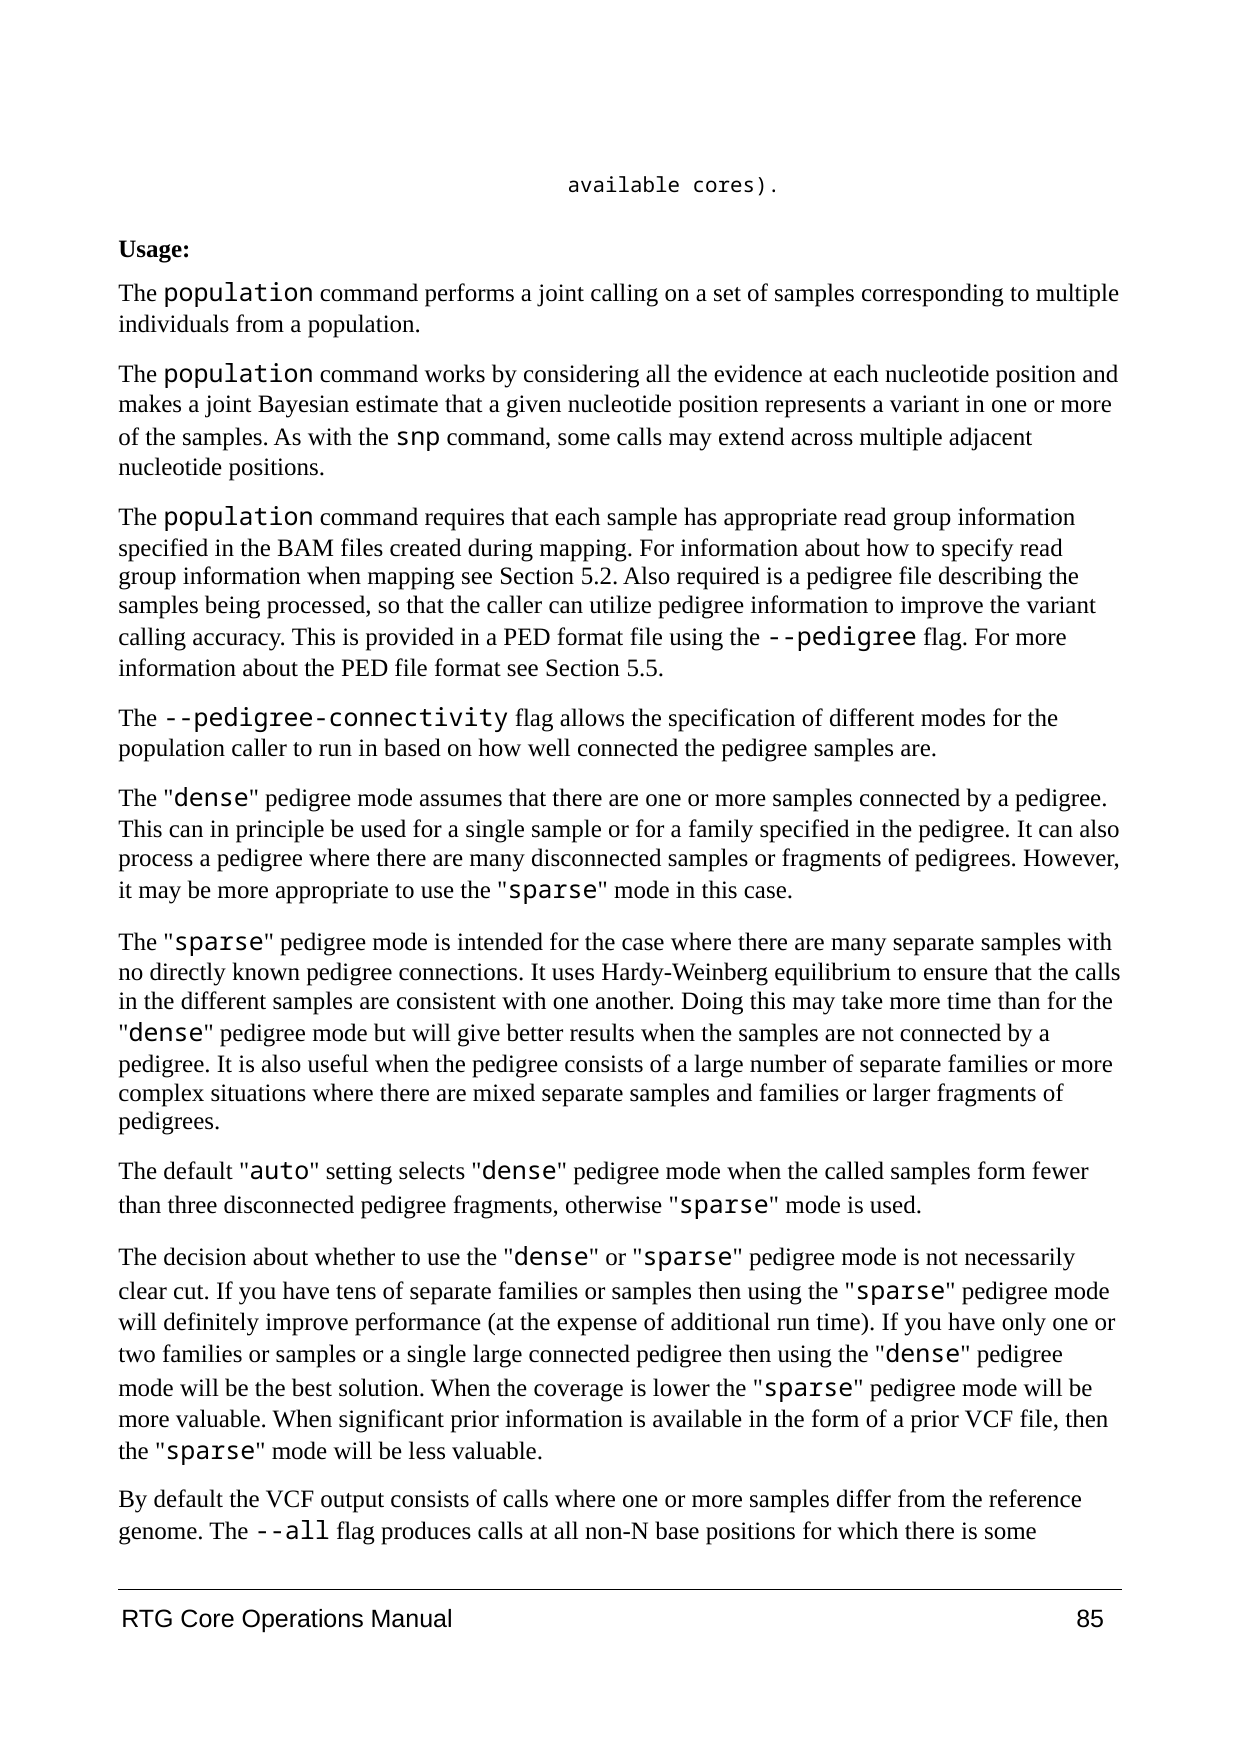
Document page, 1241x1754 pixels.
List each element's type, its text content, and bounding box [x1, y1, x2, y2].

table_cell available cores). [561, 159, 1093, 217]
text The default "auto" setting selects "dense" pedigree mode when the called samples form fewer than three disconnected pedigree fragments, otherwise "sparse" mode is used. [118, 1153, 1122, 1221]
text The population command performs a joint calling on a set of samples corresponding to multiple individuals from a population. [118, 275, 1122, 338]
text The decision about whether to use the "dense" or "sparse" pedigree mode is not necessarily clear cut. If you have tens of separate families or samples then using the "sparse" pedigree mode will definitely improve performance (at the expense of additional run time). If you have only one or two families or samples or a single large connected pedigree then using the "dense" pedigree mode will be the best solution. When the coverage is lower the "sparse" pedigree mode will be more valuable. When significant prior information is available in the form of a prior VCF file, then the "sparse" mode will be less valuable. [118, 1239, 1122, 1467]
table_cell [118, 159, 193, 217]
text The --pedigree-connectivity flag allows the specification of different modes for the population caller to run in based on how well connected the pedigree samples are. [118, 699, 1122, 762]
text The "sparse" pedigree mode is intended for the case where there are many separate samples with no directly known pedigree connections. It uses Hardy-Weinberg equilibrium to ensure that the calls in the different samples are consistent with one another. Doing this may take more time than for the "dense" pedigree mode but will give better results when the samples are not connected by a pedigree. It is also useful when the pedigree consists of a large number of separate families or more complex situations where there are mixed separate samples and families or larger fragments of pedigrees. [118, 923, 1122, 1135]
text By default the VCF output consists of calls where one or more samples differ from the reference genome. The --all flag produces calls at all non-N base positions for which there is some [118, 1484, 1122, 1547]
text The population command works by considering all the evidence at each nucleotide position and makes a joint Bayesian estimate that a given nucleotide position represents a variant in one or more of the samples. As with the snp command, some calls may extend across multiple adjacent nucleotide positions. [118, 355, 1122, 481]
subtitle Usage: [118, 234, 1122, 263]
text The population command requires that each sample has appropriate read group information specified in the BAM files created during mapping. For information about how to specify read group information when mapping see Section 5.2. Also required is a pedigree file describing the samples being processed, so that the caller can utilize pedigree information to improve the variant calling accuracy. This is provided in a PED format file using the --pedigree flag. For more information about the PED file format see Section 5.5. [118, 499, 1122, 682]
text The "dense" pedigree mode assumes that there are one or more samples connected by a pedigree. This can in principle be used for a single sample or for a family specified in the pedigree. It can also process a pedigree where there are many disconnected samples or fragments of pedigrees. However, it may be more appropriate to use the "sparse" mode in this case. [118, 780, 1122, 906]
table_cell [193, 159, 561, 217]
